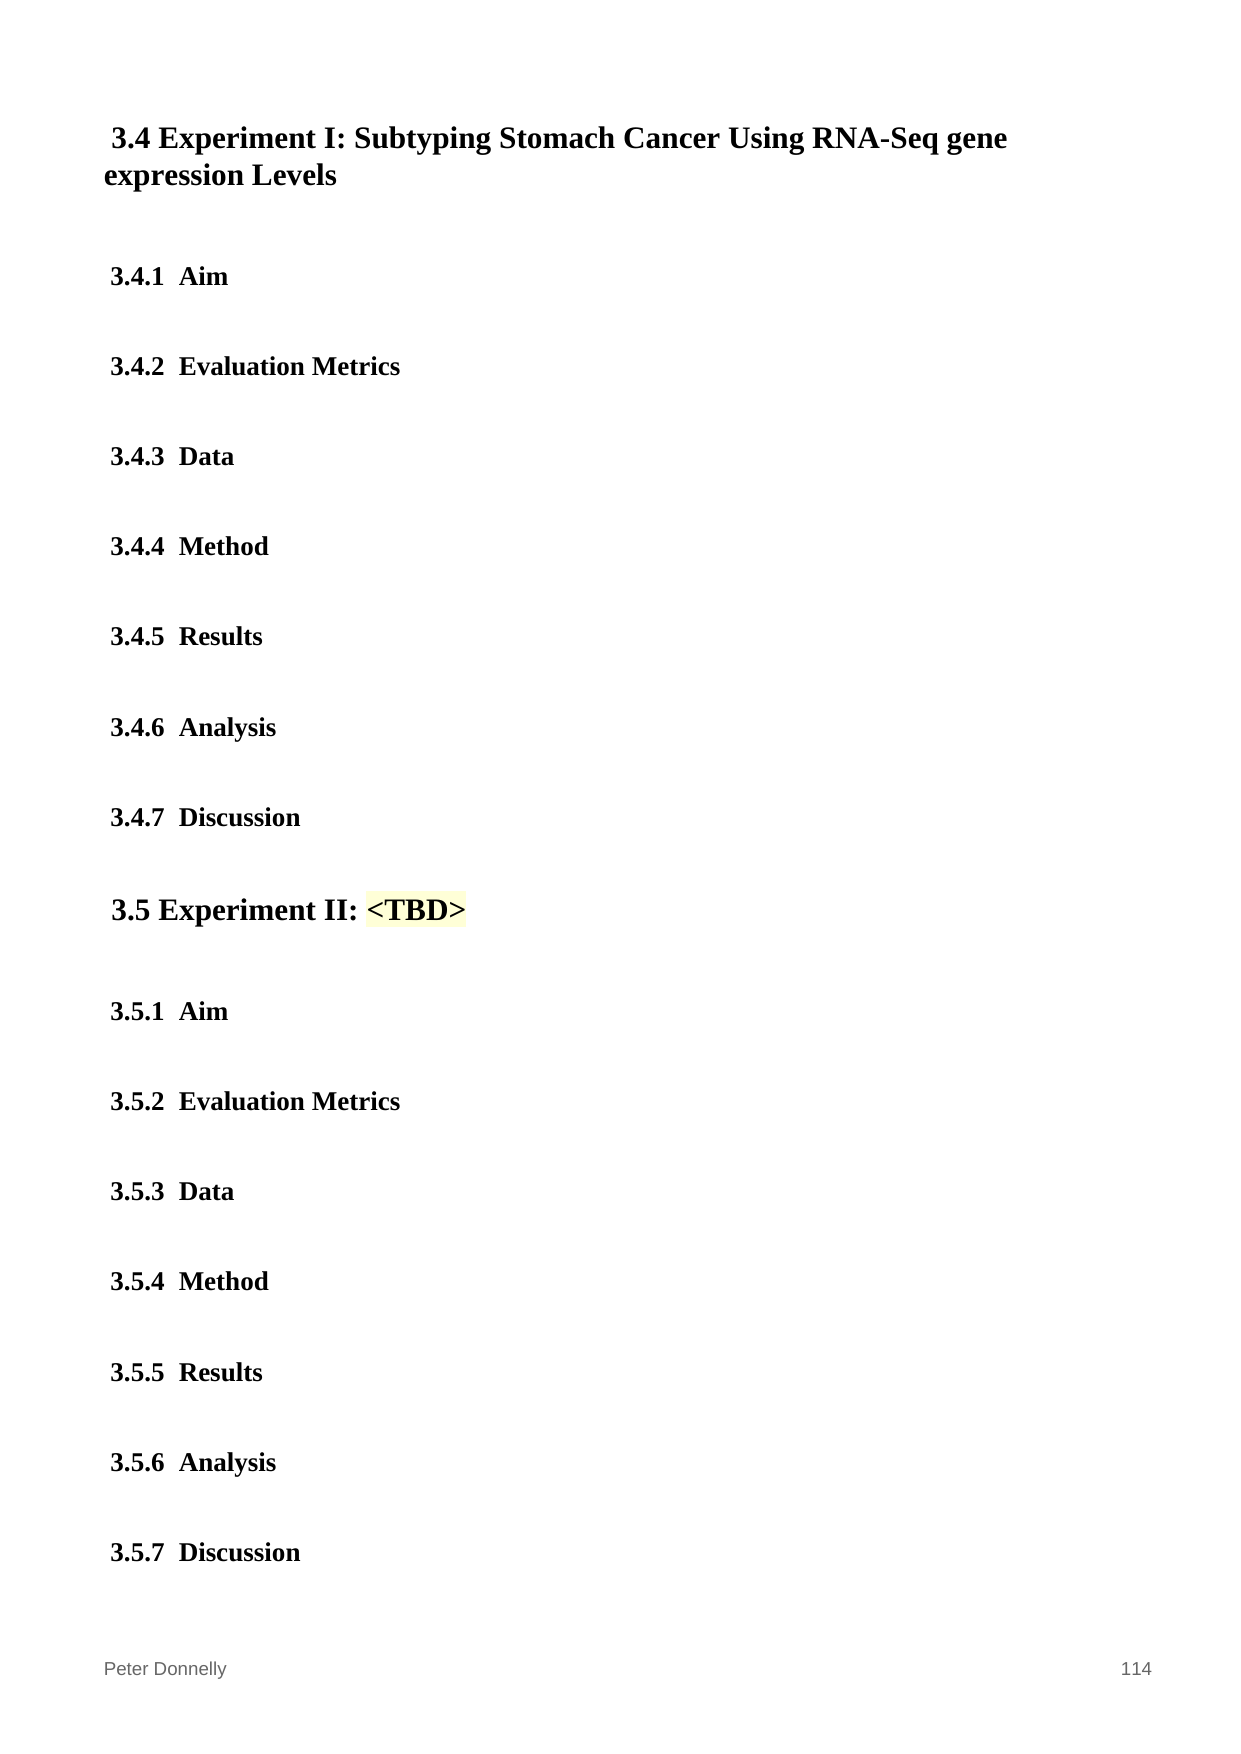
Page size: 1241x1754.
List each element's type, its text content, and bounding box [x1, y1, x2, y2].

subtitle Method [103, 530, 1146, 561]
subtitle Results [103, 1356, 1146, 1387]
subtitle Method [103, 1266, 1146, 1297]
subtitle Discussion [103, 1536, 1146, 1567]
subtitle Results [103, 620, 1146, 652]
subtitle Analysis [103, 711, 1146, 742]
subtitle Experiment II: <TBD> [103, 891, 1146, 927]
subtitle Data [103, 440, 1146, 471]
subtitle Aim [103, 995, 1146, 1026]
subtitle Data [103, 1175, 1146, 1206]
subtitle Experiment I: Subtyping Stomach Cancer Using RNA-Seq gene expression Levels [103, 120, 1146, 192]
subtitle Evaluation Metrics [103, 1085, 1146, 1116]
subtitle Evaluation Metrics [103, 350, 1146, 381]
subtitle Discussion [103, 801, 1146, 832]
subtitle Aim [103, 259, 1146, 291]
subtitle Analysis [103, 1446, 1146, 1477]
